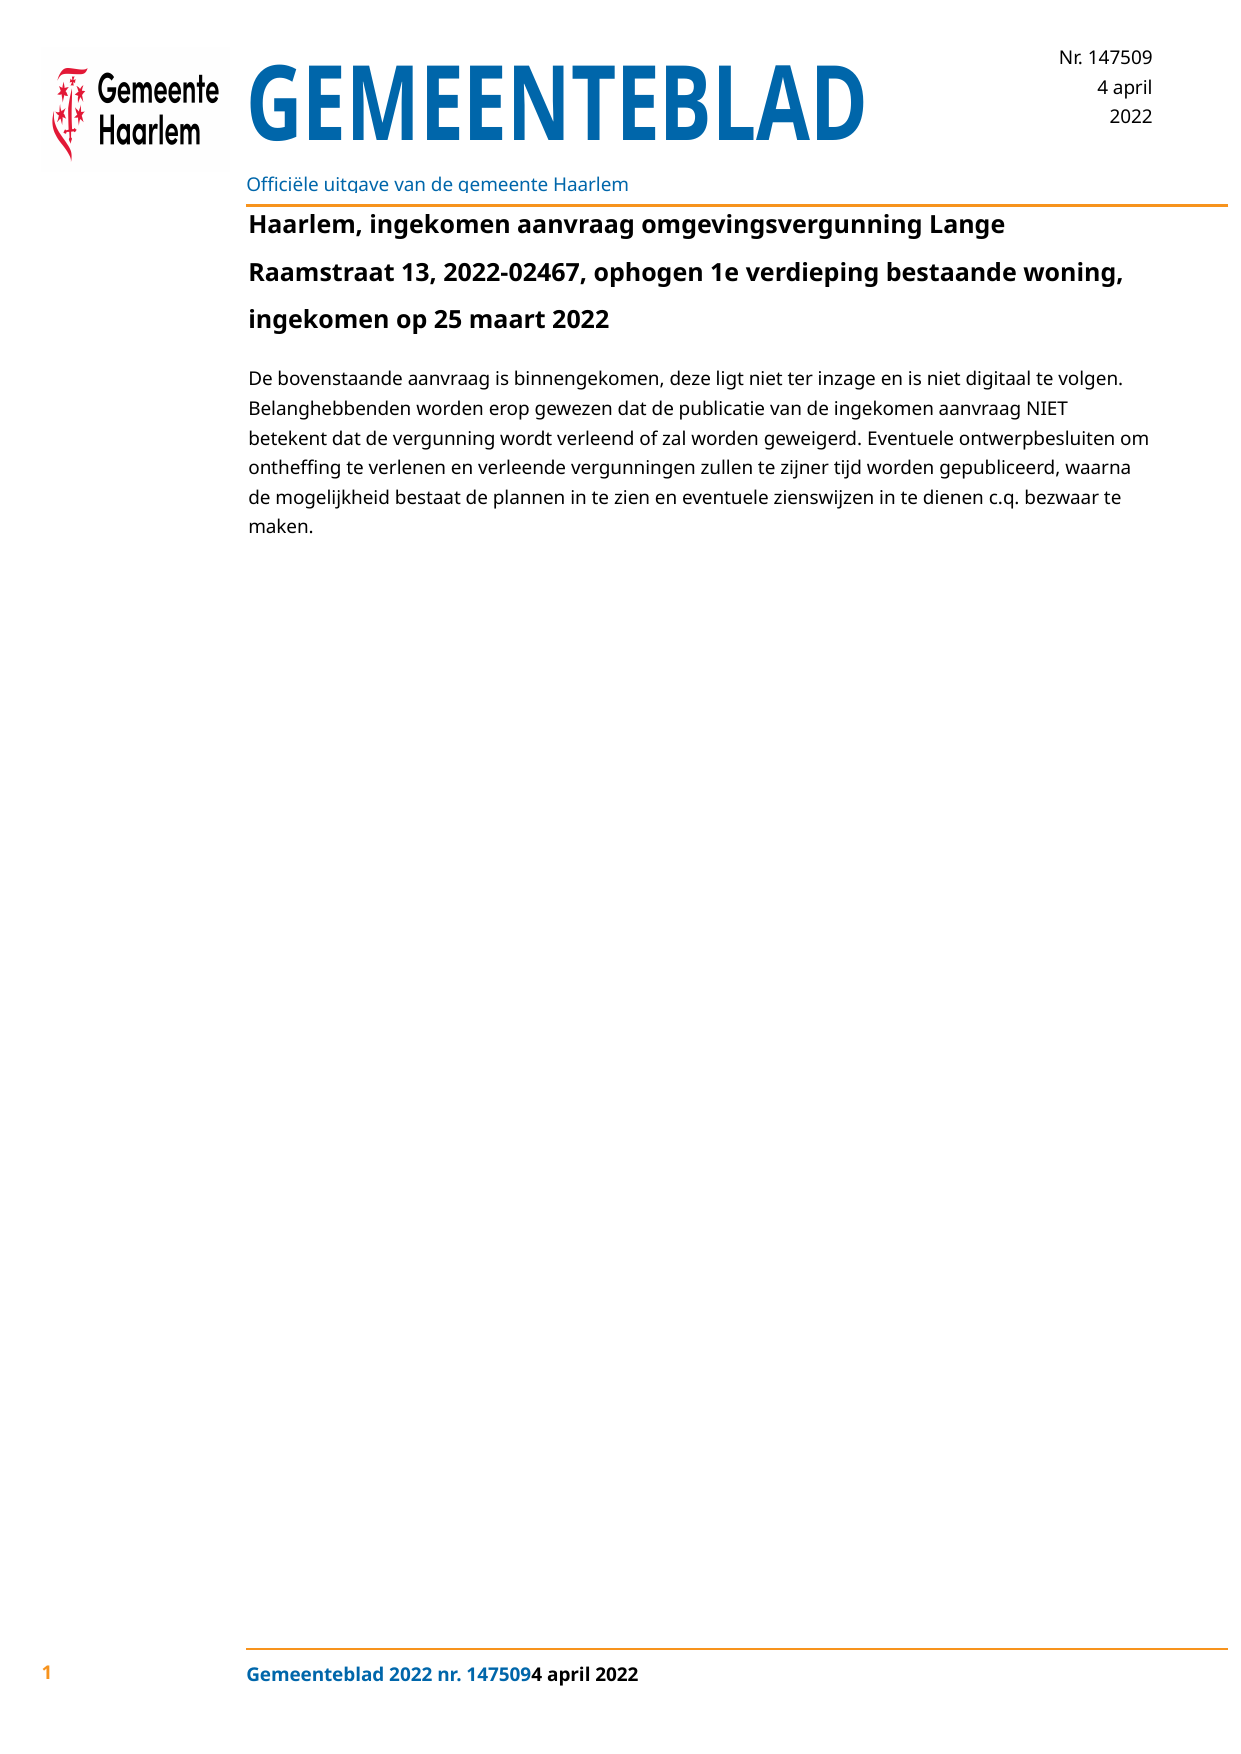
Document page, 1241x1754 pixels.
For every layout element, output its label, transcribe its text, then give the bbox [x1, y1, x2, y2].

picture [41, 47, 231, 172]
text De bovenstaande aanvraag is binnengekomen, deze ligt niet ter inzage en is niet digitaal te volgen. Belanghebbenden worden erop gewezen dat de publicatie van de ingekomen aanvraag NIET betekent dat de vergunning wordt verleend of zal worden geweigerd. Eventuele ontwerpbesluiten om ontheffing te verlenen en verleende vergunningen zullen te zijner tijd worden gepubliceerd, waarna de mogelijkheid bestaat de plannen in te zien en eventuele zienswijzen in te dienen c.q. bezwaar te maken. [248, 366, 1152, 539]
text Haarlem, ingekomen aanvraag omgevingsvergunning Lange Raamstraat 13, 2022-02467, ophogen 1e verdieping bestaande woning, ingekomen op 25 maart 2022 [248, 207, 1152, 336]
